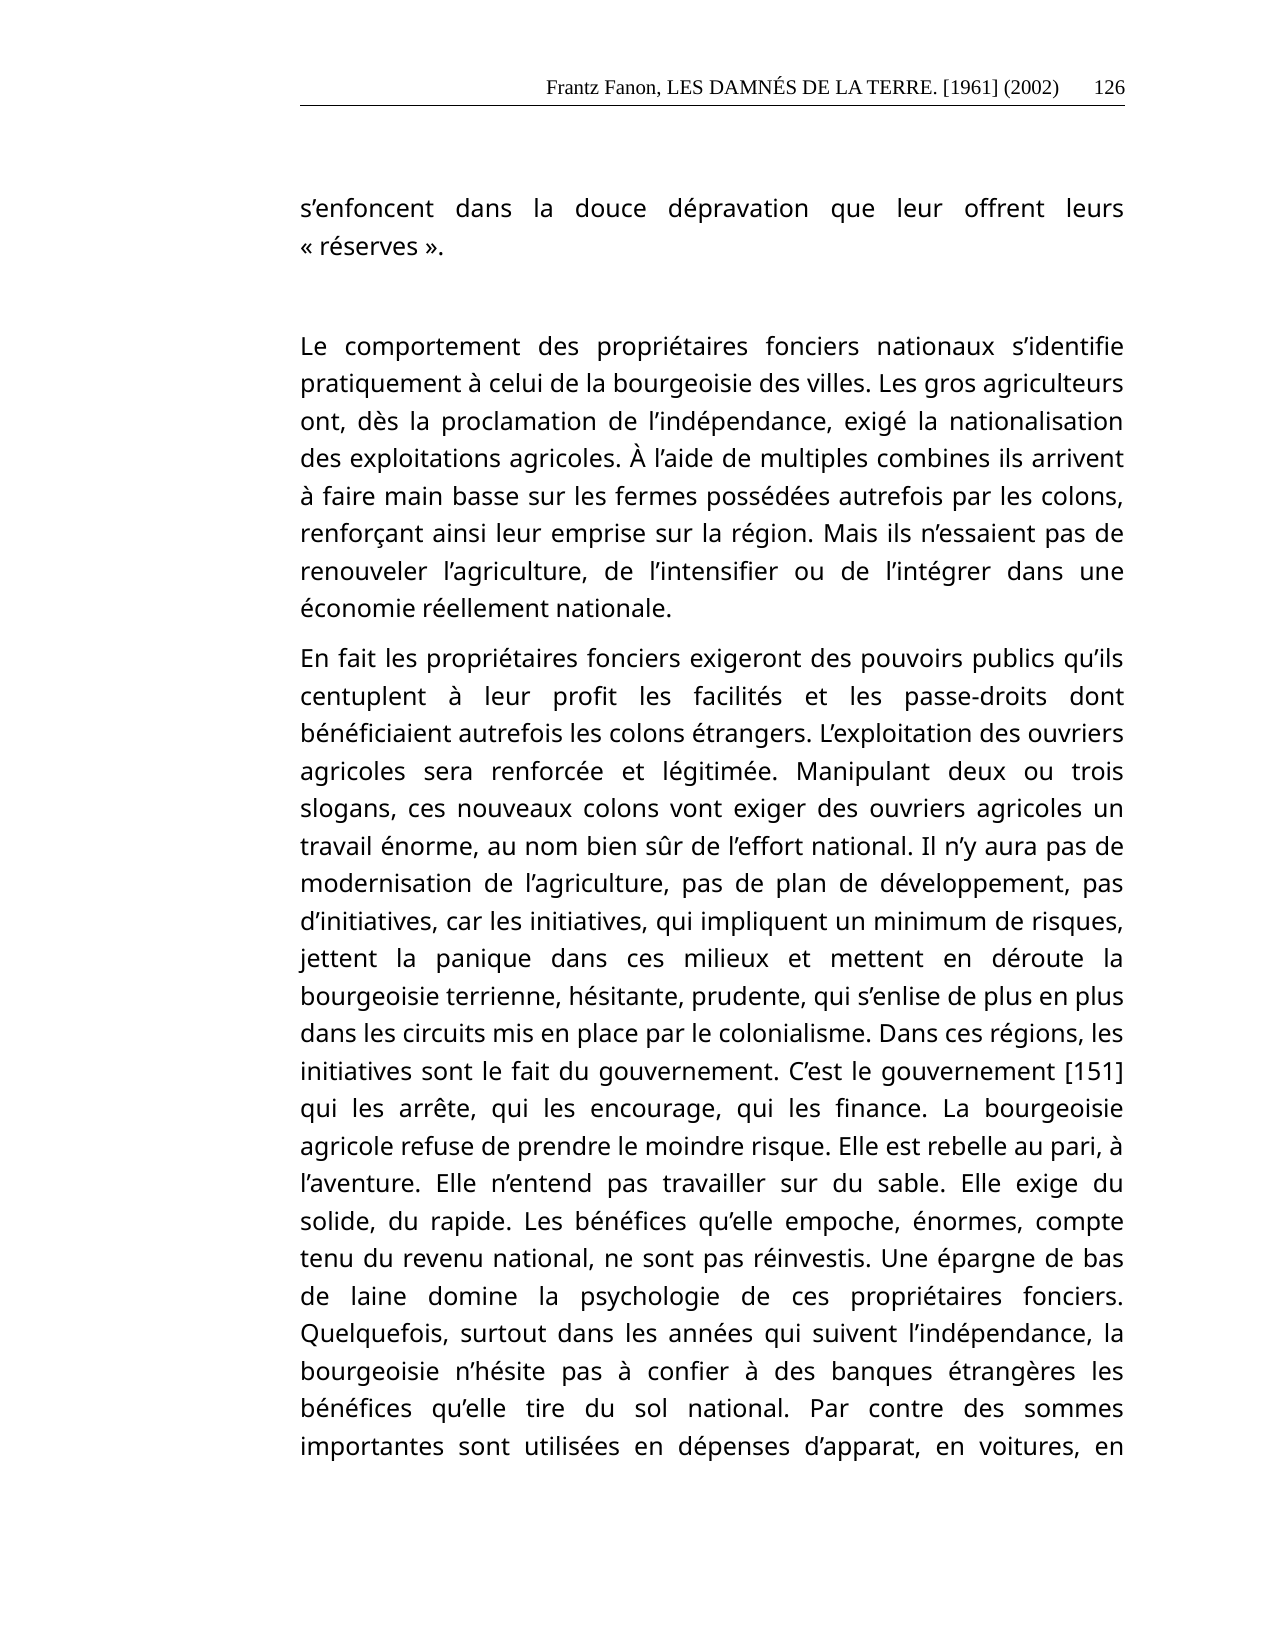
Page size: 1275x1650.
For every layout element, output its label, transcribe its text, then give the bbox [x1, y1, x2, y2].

text s’enfoncent dans la douce dépravation que leur offrent leurs « réserves ». [300, 187, 1125, 262]
text Le comportement des propriétaires fonciers nationaux s’identifie pratiquement à celui de la bourgeoisie des villes. Les gros agriculteurs ont, dès la proclamation de l’indépendance, exigé la nationalisation des exploitations agricoles. À l’aide de multiples combines ils arrivent à faire main basse sur les fermes possédées autrefois par les colons, renforçant ainsi leur emprise sur la région. Mais ils n’essaient pas de renouveler l’agriculture, de l’intensifier ou de l’intégrer dans une économie réellement nationale. [300, 325, 1125, 625]
text En fait les propriétaires fonciers exigeront des pouvoirs publics qu’ils centuplent à leur profit les facilités et les passe-droits dont bénéficiaient autrefois les colons étrangers. L’exploitation des ouvriers agricoles sera renforcée et légitimée. Manipulant deux ou trois slogans, ces nouveaux colons vont exiger des ouvriers agricoles un travail énorme, au nom bien sûr de l’effort national. Il n’y aura pas de modernisation de l’agriculture, pas de plan de développement, pas d’initiatives, car les initiatives, qui impliquent un minimum de risques, jettent la panique dans ces milieux et mettent en déroute la bourgeoisie terrienne, hésitante, prudente, qui s’enlise de plus en plus dans les circuits mis en place par le colonialisme. Dans ces régions, les initiatives sont le fait du gouvernement. C’est le gouvernement [151] qui les arrête, qui les encourage, qui les finance. La bourgeoisie agricole refuse de prendre le moindre risque. Elle est rebelle au pari, à l’aventure. Elle n’entend pas travailler sur du sable. Elle exige du solide, du rapide. Les bénéfices qu’elle empoche, énormes, compte tenu du revenu national, ne sont pas réinvestis. Une épargne de bas de laine domine la psychologie de ces propriétaires fonciers. Quelquefois, surtout dans les années qui suivent l’indépendance, la bourgeoisie n’hésite pas à confier à des banques étrangères les bénéfices qu’elle tire du sol national. Par contre des sommes importantes sont utilisées en dépenses d’apparat, en voitures, en [300, 637, 1125, 1462]
